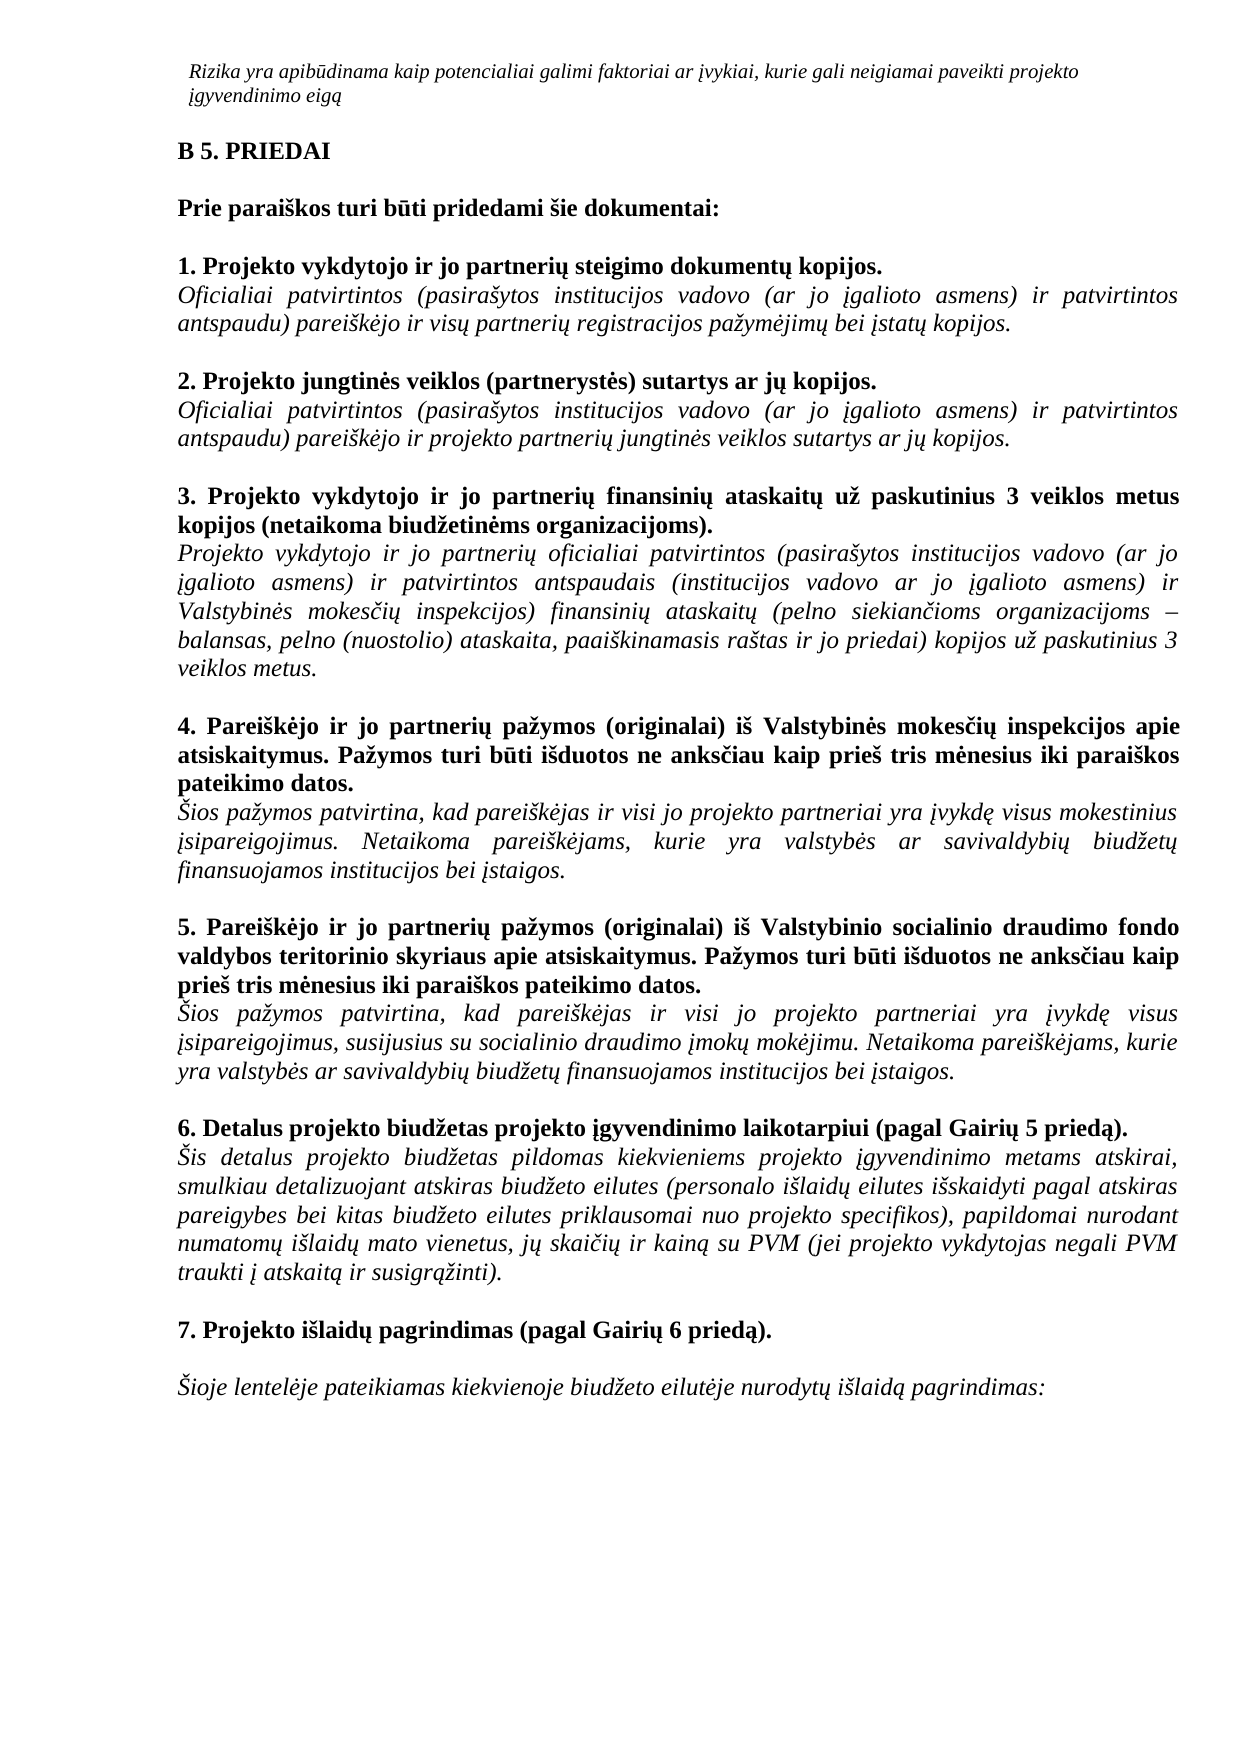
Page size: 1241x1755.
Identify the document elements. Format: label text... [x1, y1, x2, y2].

table_header Rizika yra apibūdinama kaip potencialiai galimi faktoriai ar įvykiai, kurie gali neigiamai paveikti projekto įgyvendinimo eigą [177, 59, 1181, 107]
text Šios pažymos patvirtina, kad pareiškėjas ir visi jo projekto partneriai yra įvykdę visus mokestinius įsipareigojimus. Netaikoma pareiškėjams, kurie yra valstybės ar savivaldybių biudžetų finansuojamos institucijos bei įstaigos. [177, 797, 1181, 883]
text Oficialiai patvirtintos (pasirašytos institucijos vadovo (ar jo įgalioto asmens) ir patvirtintos antspaudu) pareiškėjo ir visų partnerių registracijos pažymėjimų bei įstatų kopijos. [177, 280, 1181, 337]
text Oficialiai patvirtintos (pasirašytos institucijos vadovo (ar jo įgalioto asmens) ir patvirtintos antspaudu) pareiškėjo ir projekto partnerių jungtinės veiklos sutartys ar jų kopijos. [177, 395, 1181, 452]
text 5. Pareiškėjo ir jo partnerių pažymos (originalai) iš Valstybinio socialinio draudimo fondo valdybos teritorinio skyriaus apie atsiskaitymus. Pažymos turi būti išduotos ne anksčiau kaip prieš tris mėnesius iki paraiškos pateikimo datos. [177, 912, 1181, 998]
text Šis detalus projekto biudžetas pildomas kiekvieniems projekto įgyvendinimo metams atskirai, smulkiau detalizuojant atskiras biudžeto eilutes (personalo išlaidų eilutes išskaidyti pagal atskiras pareigybes bei kitas biudžeto eilutes priklausomai nuo projekto specifikos), papildomai nurodant numatomų išlaidų mato vienetus, jų skaičių ir kainą su PVM (jei projekto vykdytojas negali PVM traukti į atskaitą ir susigrąžinti). [177, 1142, 1181, 1286]
text 3. Projekto vykdytojo ir jo partnerių finansinių ataskaitų už paskutinius 3 veiklos metus kopijos (netaikoma biudžetinėms organizacijoms). [177, 481, 1181, 538]
text B 5. PRIEDAI [177, 136, 1181, 165]
text Prie paraiškos turi būti pridedami šie dokumentai: [177, 193, 1181, 222]
text Šioje lentelėje pateikiamas kiekvienoje biudžeto eilutėje nurodytų išlaidą pagrindimas: [177, 1372, 1181, 1401]
text Šios pažymos patvirtina, kad pareiškėjas ir visi jo projekto partneriai yra įvykdę visus įsipareigojimus, susijusius su socialinio draudimo įmokų mokėjimu. Netaikoma pareiškėjams, kurie yra valstybės ar savivaldybių biudžetų finansuojamos institucijos bei įstaigos. [177, 998, 1181, 1085]
text 7. Projekto išlaidų pagrindimas (pagal Gairių 6 priedą). [177, 1315, 1181, 1343]
text 2. Projekto jungtinės veiklos (partnerystės) sutartys ar jų kopijos. [177, 366, 1181, 395]
text 6. Detalus projekto biudžetas projekto įgyvendinimo laikotarpiui (pagal Gairių 5 priedą). [177, 1113, 1181, 1142]
text Projekto vykdytojo ir jo partnerių oficialiai patvirtintos (pasirašytos institucijos vadovo (ar jo įgalioto asmens) ir patvirtintos antspaudais (institucijos vadovo ar jo įgalioto asmens) ir Valstybinės mokesčių inspekcijos) finansinių ataskaitų (pelno siekiančioms organizacijoms – balansas, pelno (nuostolio) ataskaita, paaiškinamasis raštas ir jo priedai) kopijos už paskutinius 3 veiklos metus. [177, 538, 1181, 682]
text 1. Projekto vykdytojo ir jo partnerių steigimo dokumentų kopijos. [177, 251, 1181, 280]
text 4. Pareiškėjo ir jo partnerių pažymos (originalai) iš Valstybinės mokesčių inspekcijos apie atsiskaitymus. Pažymos turi būti išduotos ne anksčiau kaip prieš tris mėnesius iki paraiškos pateikimo datos. [177, 711, 1181, 797]
